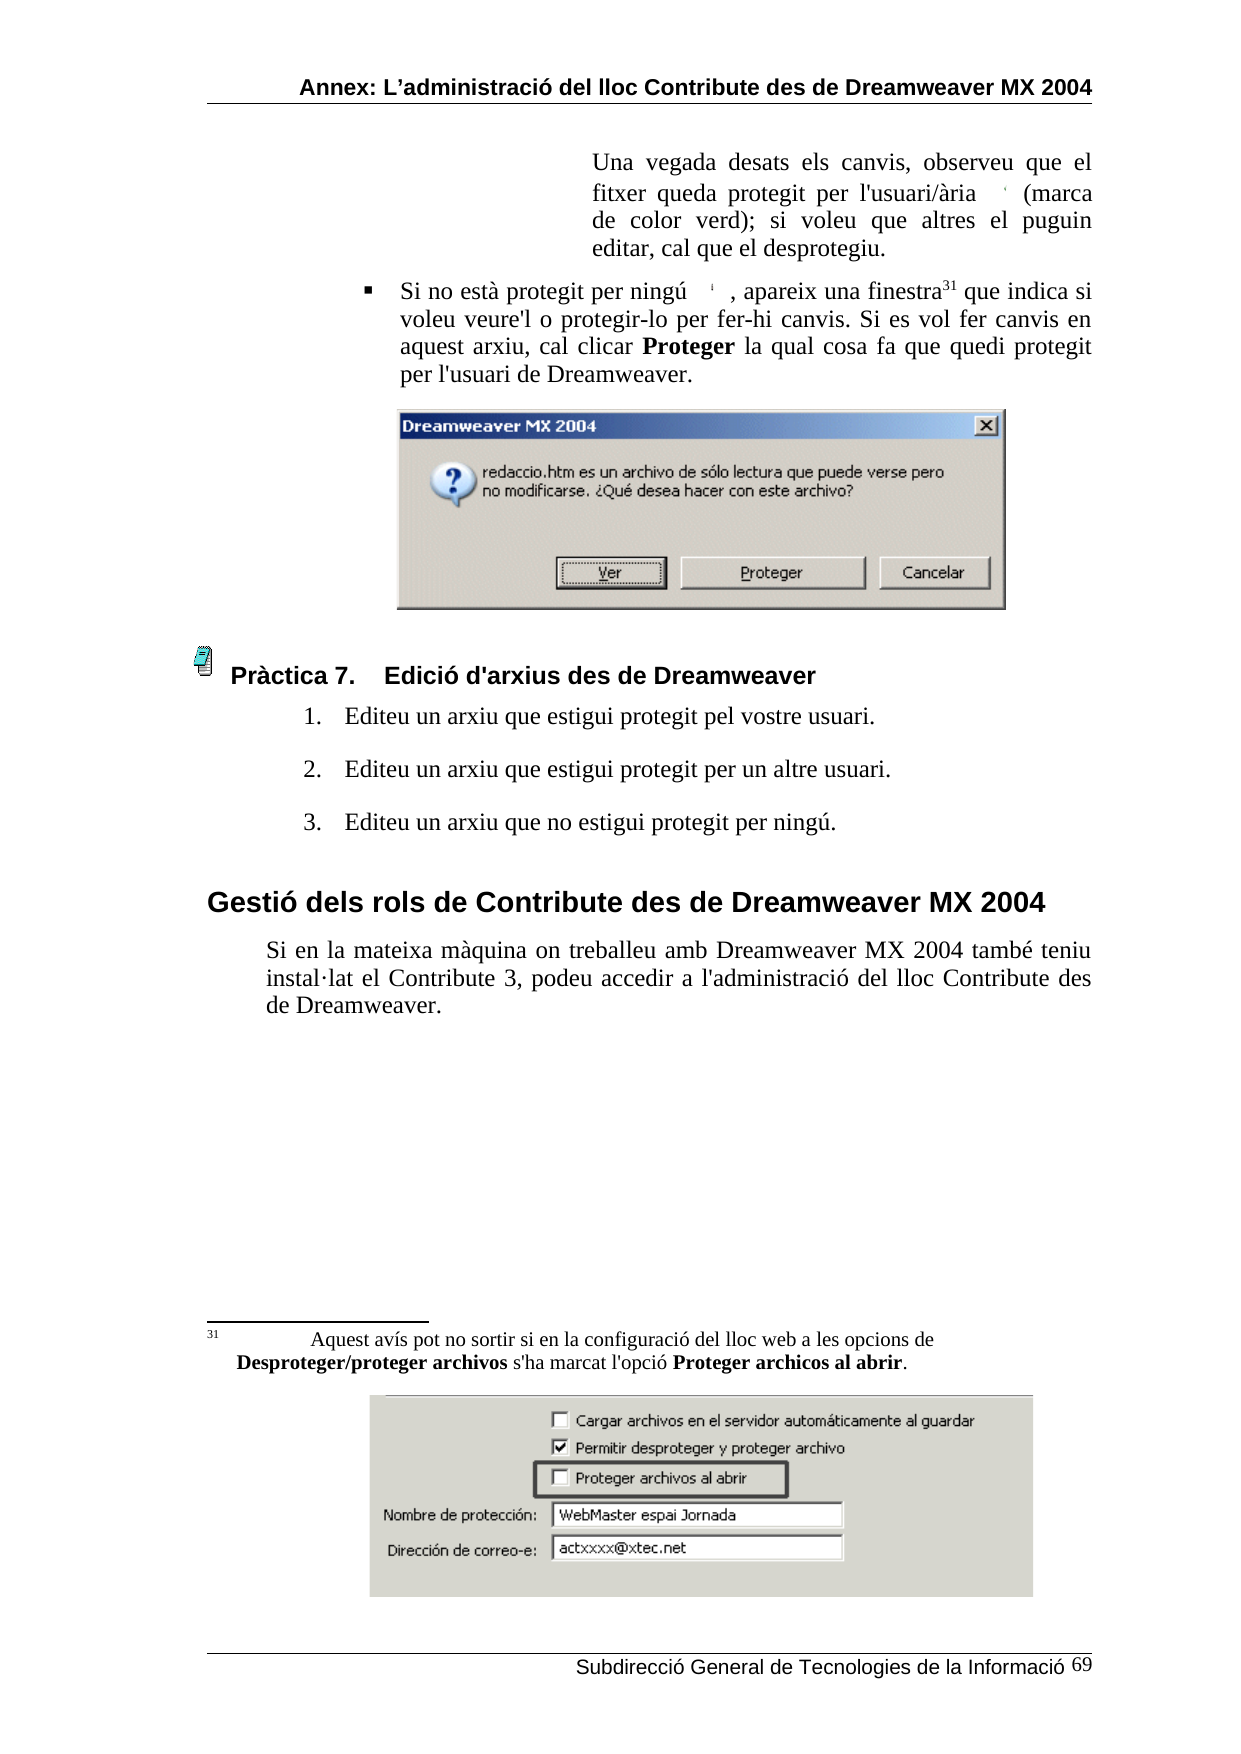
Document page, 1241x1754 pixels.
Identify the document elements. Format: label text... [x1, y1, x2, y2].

list Aquest avís pot no sortir si en la configuració del lloc web a les opcions de Desproteger/proteger archivos s'ha marcat l'opció Proteger archicos al abrir. [207, 1328, 1092, 1374]
list Si no està protegit per ningú , apareix una finestra que indica si voleu veure'l o protegir-lo per fer-hi canvis. Si es vol fer canvis en aquest arxiu, cal clicar Proteger la qual cosa fa que quedi protegit per l'usuari de Dreamweaver. [362, 274, 1092, 388]
list Una vegada desats els canvis, observeu que el fitxer queda protegit per l'usuari/ària (marca de color verd); si voleu que altres el puguin editar, cal que el desprotegiu. [554, 148, 1092, 262]
subtitle Gestió dels rols de Contribute des de Dreamweaver MX 2004 [207, 886, 1092, 918]
picture [193, 646, 214, 676]
subtitle Pràctica 7. Edició d'arxius des de Dreamweaver [177, 638, 1092, 690]
list Editeu un arxiu que estigui protegit per un altre usuari. [303, 755, 1092, 783]
list Editeu un arxiu que no estigui protegit per ningú. [303, 808, 1092, 836]
picture [369, 1395, 1034, 1597]
picture [396, 409, 1006, 610]
text Si en la mateixa màquina on treballeu amb Dreamweaver MX 2004 també teniu instal·lat el Contribute 3, podeu accedir a l'administració del lloc Contribute des de Dreamweaver. [266, 936, 1092, 1019]
list Editeu un arxiu que estigui protegit pel vostre usuari. [303, 702, 1092, 730]
